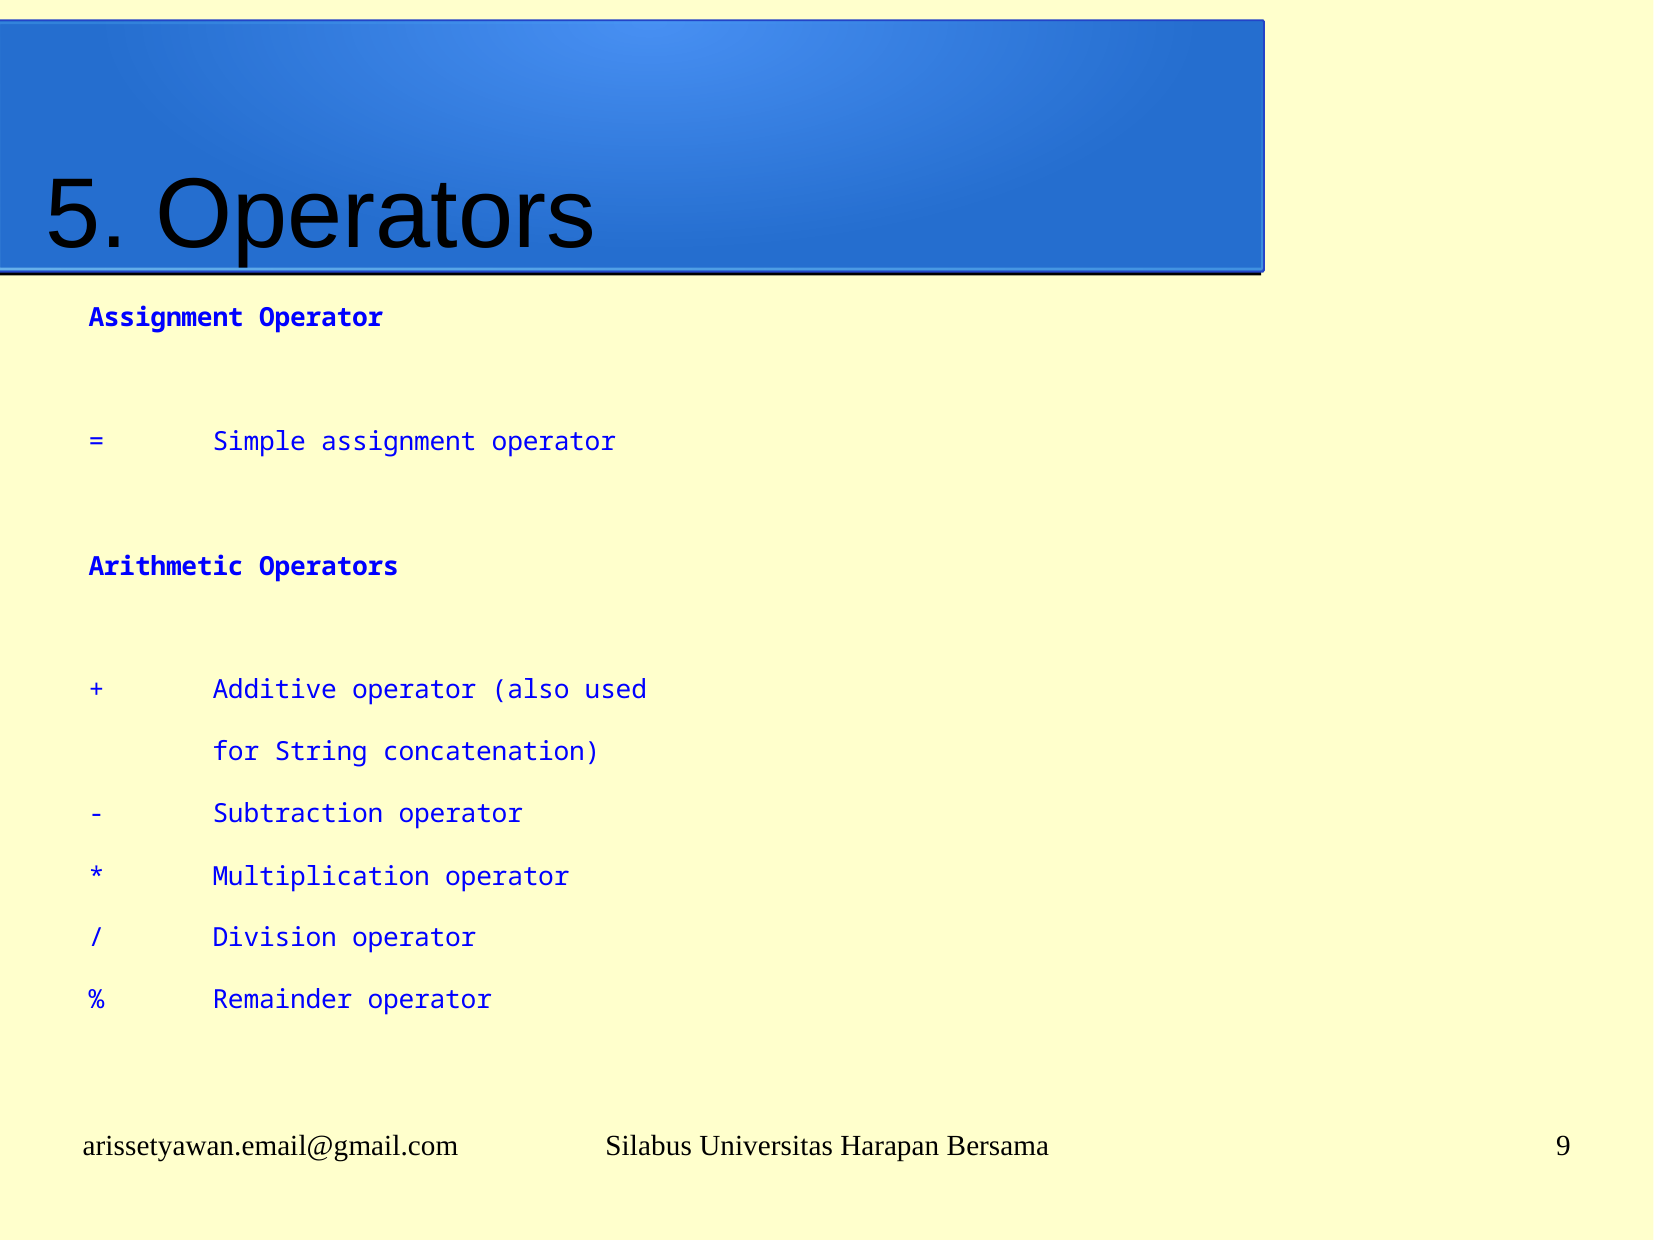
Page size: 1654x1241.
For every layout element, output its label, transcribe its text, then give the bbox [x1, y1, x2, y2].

list Assignment Operator = Simple assignment operator Arithmetic Operators + Additive operator (also used for String concatenation) - Subtraction operator * Multiplication operator / Division operator % Remainder operator [88, 299, 1577, 1019]
title 5. Operators [44, 47, 1260, 380]
